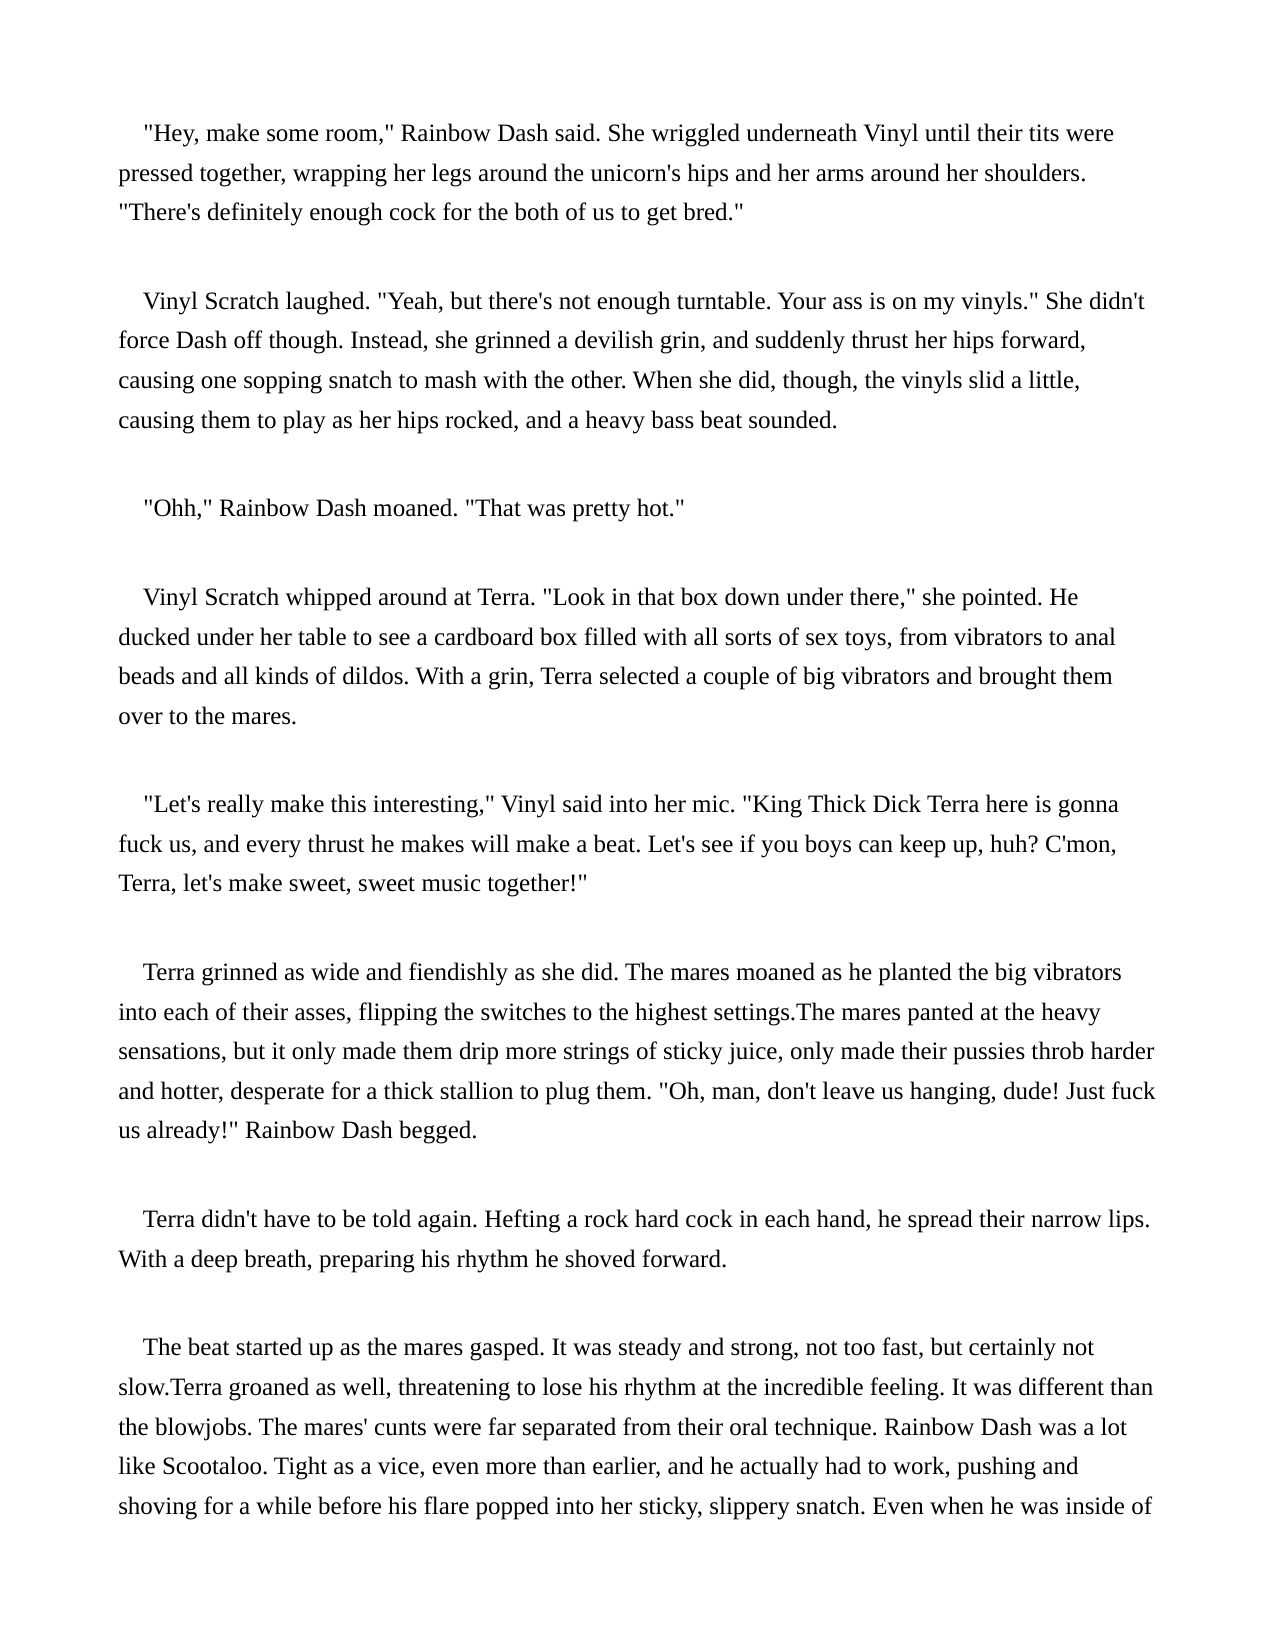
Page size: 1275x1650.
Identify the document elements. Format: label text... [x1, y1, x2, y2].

text "Ohh," Rainbow Dash moaned. "That was pretty hot." [118, 493, 1157, 522]
text "Hey, make some room," Rainbow Dash said. She wriggled underneath Vinyl until their tits were pressed together, wrapping her legs around the unicorn's hips and her arms around her shoulders. "There's definitely enough cock for the both of us to get bred." [118, 118, 1157, 226]
text Terra didn't have to be told again. Hefting a rock hard cock in each hand, he spread their narrow lips. With a deep breath, preparing his rhythm he shoved forward. [118, 1204, 1157, 1272]
text Vinyl Scratch laughed. "Yeah, but there's not enough turntable. Your ass is on my vinyls." She didn't force Dash off though. Instead, she grinned a devilish grin, and suddenly thrust her hips forward, causing one sopping snatch to mash with the other. When she did, though, the vinyls slid a little, causing them to play as her hips rocked, and a heavy bass beat sounded. [118, 286, 1157, 433]
text Vinyl Scratch whipped around at Terra. "Look in that box down under there," she pointed. He ducked under her table to see a cardboard box filled with all sorts of sex toys, from vibrators to anal beads and all kinds of dildos. With a grin, Terra selected a couple of big vibrators and brought them over to the mares. [118, 582, 1157, 729]
text Terra grinned as wide and fiendishly as she did. The mares moaned as he planted the big vibrators into each of their asses, flipping the switches to the highest settings.The mares panted at the heavy sensations, but it only made them drip more strings of sticky juice, only made their pussies throb harder and hotter, desperate for a thick stallion to plug them. "Oh, man, don't leave us hanging, dude! Just fuck us already!" Rainbow Dash begged. [118, 957, 1157, 1144]
text "Let's really make this interesting," Vinyl said into her mic. "King Thick Dick Terra here is gonna fuck us, and every thrust he makes will make a beat. Let's see if you boys can keep up, huh? C'mon, Terra, let's make sweet, sweet music together!" [118, 789, 1157, 897]
text The beat started up as the mares gasped. It was steady and strong, not too fast, but certainly not slow.Terra groaned as well, threatening to lose his rhythm at the incredible feeling. It was different than the blowjobs. The mares' cunts were far separated from their oral technique. Rainbow Dash was a lot like Scootaloo. Tight as a vice, even more than earlier, and he actually had to work, pushing and shoving for a while before his flare popped into her sticky, slippery snatch. Even when he was inside of [118, 1332, 1157, 1519]
